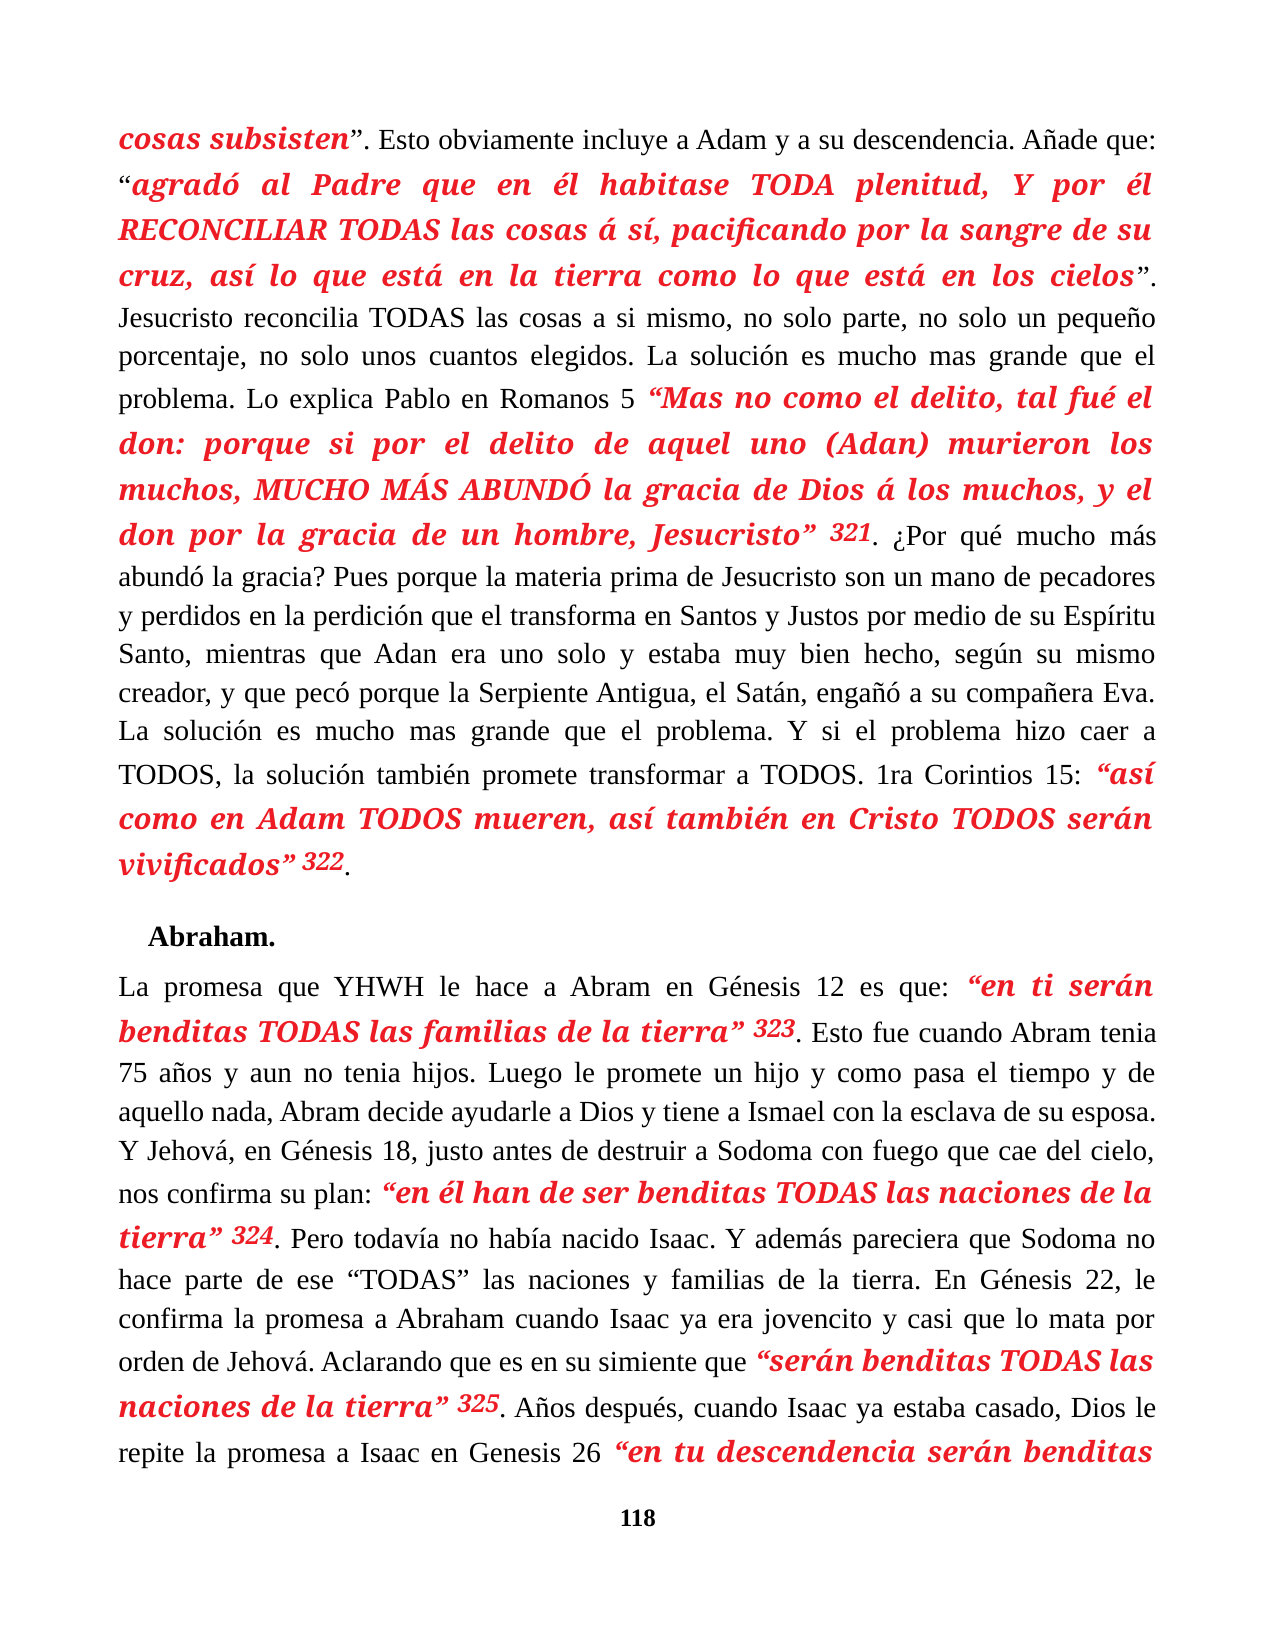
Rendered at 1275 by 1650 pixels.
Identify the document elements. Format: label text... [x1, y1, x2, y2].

text cosas subsisten”. Esto obviamente incluye a Adam y a su descendencia. Añade que: “agradó al Padre que en él habitase TODA plenitud, Y por él RECONCILIAR TODAS las cosas á sí, pacificando por la sangre de su cruz, así lo que está en la tierra como lo que está en los cielos”. Jesucristo reconcilia TODAS las cosas a si mismo, no solo parte, no solo un pequeño porcentaje, no solo unos cuantos elegidos. La solución es mucho mas grande que el problema. Lo explica Pablo en Romanos 5 “Mas no como el delito, tal fué el don: porque si por el delito de aquel uno (Adan) murieron los muchos, MUCHO MÁS ABUNDÓ la gracia de Dios á los muchos, y el don por la gracia de un hombre, Jesucristo” . ¿Por qué mucho más abundó la gracia? Pues porque la materia prima de Jesucristo son un mano de pecadores y perdidos en la perdición que el transforma en Santos y Justos por medio de su Espíritu Santo, mientras que Adan era uno solo y estaba muy bien hecho, según su mismo creador, y que pecó porque la Serpiente Antigua, el Satán, engañó a su compañera Eva. La solución es mucho mas grande que el problema. Y si el problema hizo caer a TODOS, la solución también promete transformar a TODOS. 1ra Corintios 15: “así como en Adam TODOS mueren, así también en Cristo TODOS serán vivificados” . [118, 118, 1157, 884]
text La promesa que YHWH le hace a Abram en Génesis 12 es que: “en ti serán benditas TODAS las familias de la tierra” . Esto fue cuando Abram tenia 75 años y aun no tenia hijos. Luego le promete un hijo y como pasa el tiempo y de aquello nada, Abram decide ayudarle a Dios y tiene a Ismael con la esclava de su esposa. Y Jehová, en Génesis 18, justo antes de destruir a Sodoma con fuego que cae del cielo, nos confirma su plan: “en él han de ser benditas TODAS las naciones de la tierra” . Pero todavía no había nacido Isaac. Y además pareciera que Sodoma no hace parte de ese “TODAS” las naciones y familias de la tierra. En Génesis 22, le confirma la promesa a Abraham cuando Isaac ya era jovencito y casi que lo mata por orden de Jehová. Aclarando que es en su simiente que “serán benditas TODAS las naciones de la tierra” . Años después, cuando Isaac ya estaba casado, Dios le repite la promesa a Isaac en Genesis 26 “en tu descendencia serán benditas [118, 965, 1157, 1471]
subtitle Abraham. [148, 919, 1157, 953]
